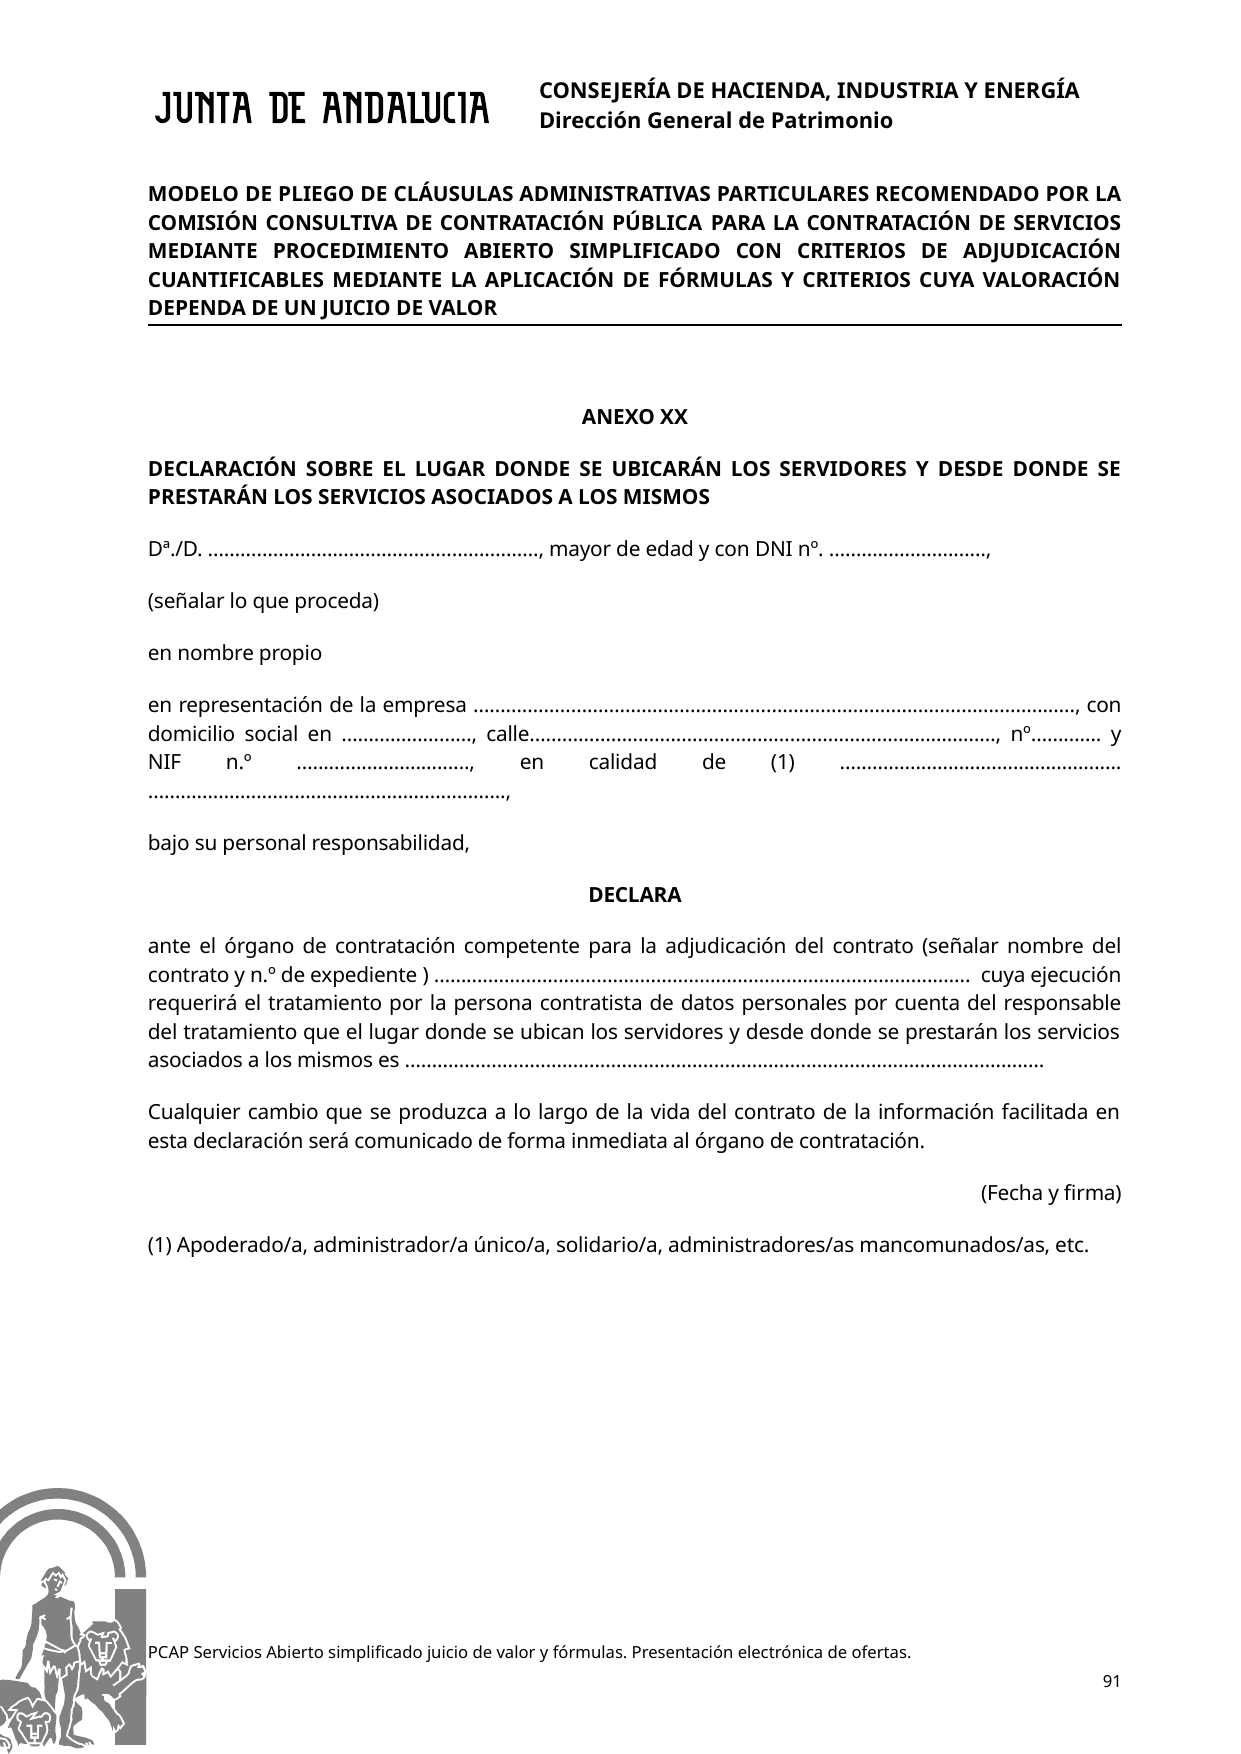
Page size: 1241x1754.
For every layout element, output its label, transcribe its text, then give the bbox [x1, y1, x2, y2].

text bajo su personal responsabilidad, [148, 828, 1122, 856]
text Dª./D. ……………………………………………………., mayor de edad y con DNI nº. ………..………………, [148, 534, 1122, 563]
text DECLARA [148, 880, 1122, 908]
text en representación de la empresa …………………………………………………………………………………………….….., con domicilio social en ……………………, calle………………………………………………………………..…………, nº…………. y NIF n.º …...……………...…….., en calidad de (1) …………...……………………………....………………………………………………………..., [148, 690, 1122, 804]
text MODELO DE PLIEGO DE CLÁUSULAS ADMINISTRATIVAS PARTICULARES RECOMENDADO POR LA COMISIÓN CONSULTIVA DE CONTRATACIÓN PÚBLICA PARA LA CONTRATACIÓN DE SERVICIOS MEDIANTE PROCEDIMIENTO ABIERTO SIMPLIFICADO CON CRITERIOS DE ADJUDICACIÓN CUANTIFICABLES MEDIANTE LA APLICACIÓN DE FÓRMULAS Y CRITERIOS CUYA VALORACIÓN DEPENDA DE UN JUICIO DE VALOR [148, 179, 1122, 324]
text (1) Apoderado/a, administrador/a único/a, solidario/a, administradores/as mancomunados/as, etc. [148, 1230, 1122, 1258]
text (Fecha y firma) [148, 1178, 1122, 1206]
text ANEXO XX [148, 402, 1122, 431]
text DECLARACIÓN SOBRE EL LUGAR DONDE SE UBICARÁN LOS SERVIDORES Y DESDE DONDE SE PRESTARÁN LOS SERVICIOS ASOCIADOS A LOS MISMOS [148, 454, 1122, 511]
text ante el órgano de contratación competente para la adjudicación del contrato (señalar nombre del contrato y n.º de expediente ) ……………………………………………………………………………………... cuya ejecución requerirá el tratamiento por la persona contratista de datos personales por cuenta del responsable del tratamiento que el lugar donde se ubican los servidores y desde donde se prestarán los servicios asociados a los mismos es ………………………………………………………………………………………………………. [148, 932, 1122, 1074]
text en nombre propio [148, 638, 1122, 667]
text Cualquier cambio que se produzca a lo largo de la vida del contrato de la información facilitada en esta declaración será comunicado de forma inmediata al órgano de contratación. [148, 1097, 1122, 1154]
text (señalar lo que proceda) [148, 586, 1122, 615]
